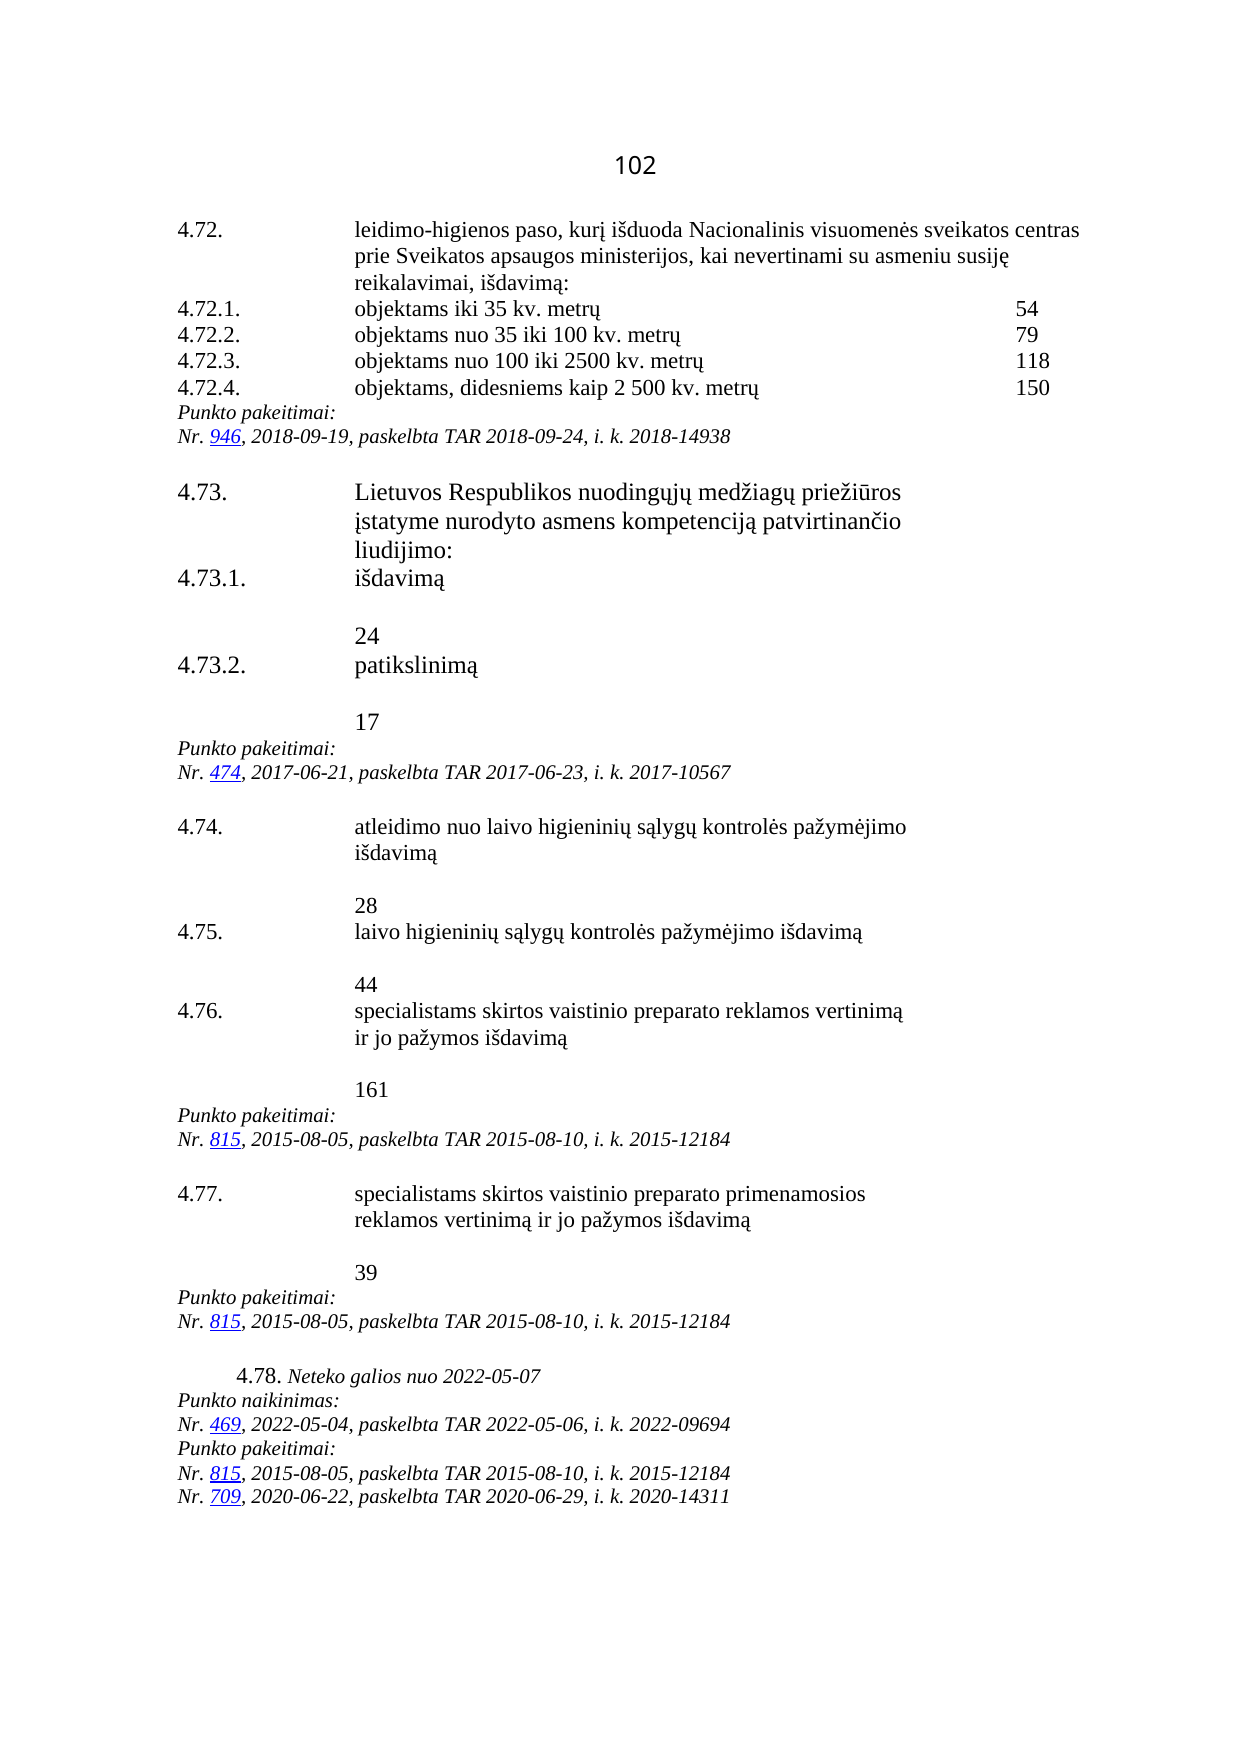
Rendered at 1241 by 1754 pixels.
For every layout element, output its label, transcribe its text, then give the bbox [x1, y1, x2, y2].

text Punkto pakeitimai: [177, 736, 1092, 760]
text 4.72. leidimo-higienos paso, kurį išduoda Nacionalinis visuomenės sveikatos centras prie Sveikatos apsaugos ministerijos, kai nevertinami su asmeniu susiję reikalavimai, išdavimą: [177, 216, 1092, 295]
text 4.78. Neteko galios nuo 2022-05-07 [177, 1362, 1092, 1388]
text Punkto pakeitimai: [177, 400, 1092, 424]
text Nr. 469, 2022-05-04, paskelbta TAR 2022-05-06, i. k. 2022-09694 [177, 1412, 1092, 1436]
text 4.74. atleidimo nuo laivo higieninių sąlygų kontrolės pažymėjimo [177, 813, 945, 839]
text Nr. 815, 2015-08-05, paskelbta TAR 2015-08-10, i. k. 2015-12184 [177, 1309, 1092, 1333]
text 4.73.1. išdavimą 24 [177, 563, 915, 650]
text liudijimo: [354, 535, 915, 563]
text reklamos vertinimą ir jo pažymos išdavimą 39 [354, 1206, 945, 1285]
text Nr. 815, 2015-08-05, paskelbta TAR 2015-08-10, i. k. 2015-12184 [177, 1460, 1092, 1484]
text 4.72.1. objektams iki 35 kv. metrų 54 [177, 295, 1092, 321]
text 4.72.2. objektams nuo 35 iki 100 kv. metrų 79 [177, 321, 1092, 348]
text įstatyme nurodyto asmens kompetenciją patvirtinančio [354, 506, 915, 535]
text išdavimą 28 [354, 839, 945, 918]
text Punkto pakeitimai: [177, 1103, 1092, 1127]
text Punkto naikinimas: [177, 1388, 1092, 1412]
text 4.77. specialistams skirtos vaistinio preparato primenamosios [177, 1179, 945, 1206]
text Punkto pakeitimai: [177, 1436, 1092, 1460]
text 4.72.4. objektams, didesniems kaip 2 500 kv. metrų 150 [177, 374, 1092, 400]
text 4.76. specialistams skirtos vaistinio preparato reklamos vertinimą [177, 997, 945, 1024]
text ir jo pažymos išdavimą 161 [354, 1024, 945, 1103]
text 4.72.3. objektams nuo 100 iki 2500 kv. metrų 118 [177, 348, 1092, 374]
text 4.73.2. patikslinimą 17 [177, 650, 915, 736]
text Nr. 709, 2020-06-22, paskelbta TAR 2020-06-29, i. k. 2020-14311 [177, 1484, 1092, 1508]
text 4.75. laivo higieninių sąlygų kontrolės pažymėjimo išdavimą 44 [177, 918, 945, 997]
text Nr. 474, 2017-06-21, paskelbta TAR 2017-06-23, i. k. 2017-10567 [177, 760, 1092, 784]
text Punkto pakeitimai: [177, 1285, 1092, 1309]
text 4.73. Lietuvos Respublikos nuodingųjų medžiagų priežiūros [177, 477, 915, 506]
text Nr. 946, 2018-09-19, paskelbta TAR 2018-09-24, i. k. 2018-14938 [177, 424, 1092, 448]
text Nr. 815, 2015-08-05, paskelbta TAR 2015-08-10, i. k. 2015-12184 [177, 1127, 1092, 1151]
